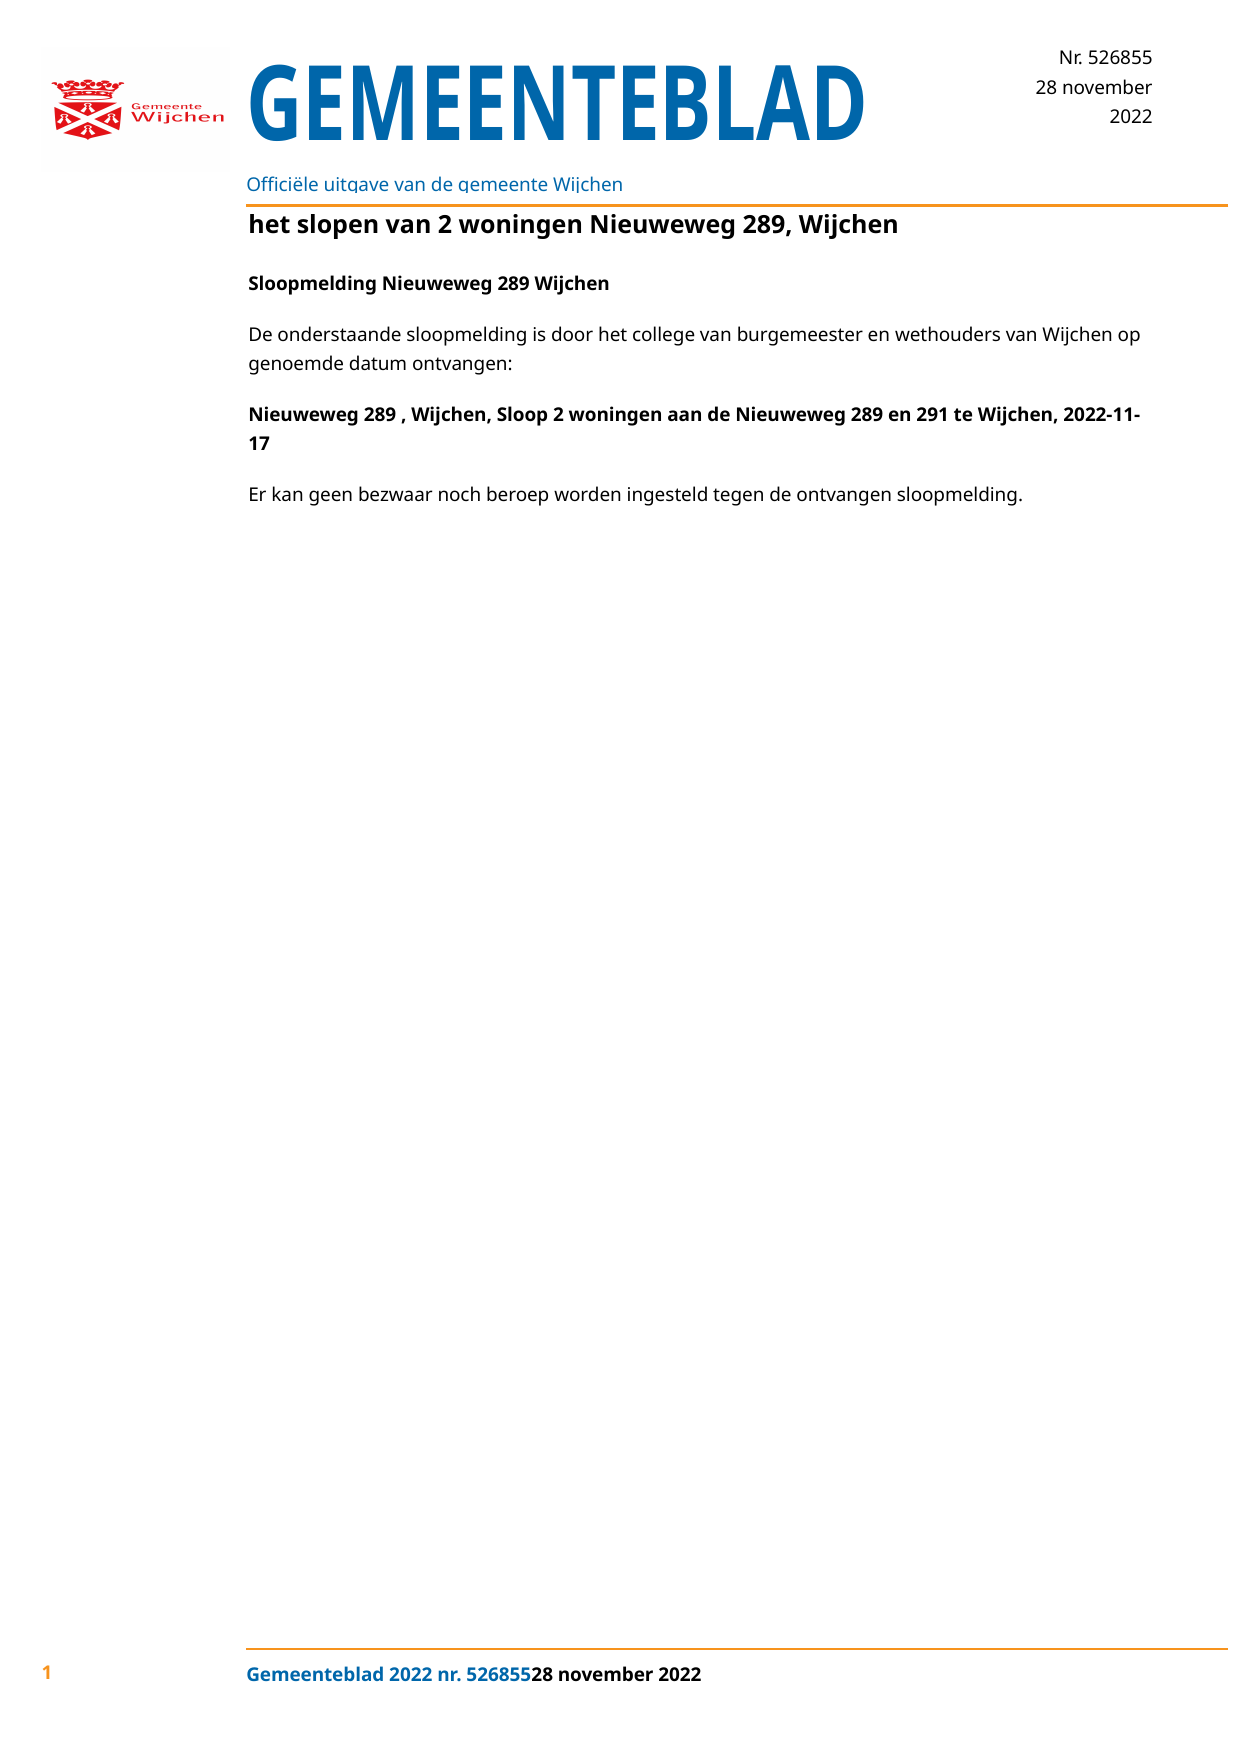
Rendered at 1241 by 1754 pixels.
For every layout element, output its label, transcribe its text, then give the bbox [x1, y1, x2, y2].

picture [41, 47, 231, 172]
text Nieuweweg 289 , Wijchen, Sloop 2 woningen aan de Nieuweweg 289 en 291 te Wijchen, 2022-11-17 [248, 401, 1152, 456]
text De onderstaande sloopmelding is door het college van burgemeester en wethouders van Wijchen op genoemde datum ontvangen: [248, 321, 1152, 376]
text het slopen van 2 woningen Nieuweweg 289, Wijchen [248, 207, 1152, 241]
text Er kan geen bezwaar noch beroep worden ingesteld tegen de ontvangen sloopmelding. [248, 481, 1152, 506]
text Sloopmelding Nieuweweg 289 Wijchen [248, 270, 1152, 296]
